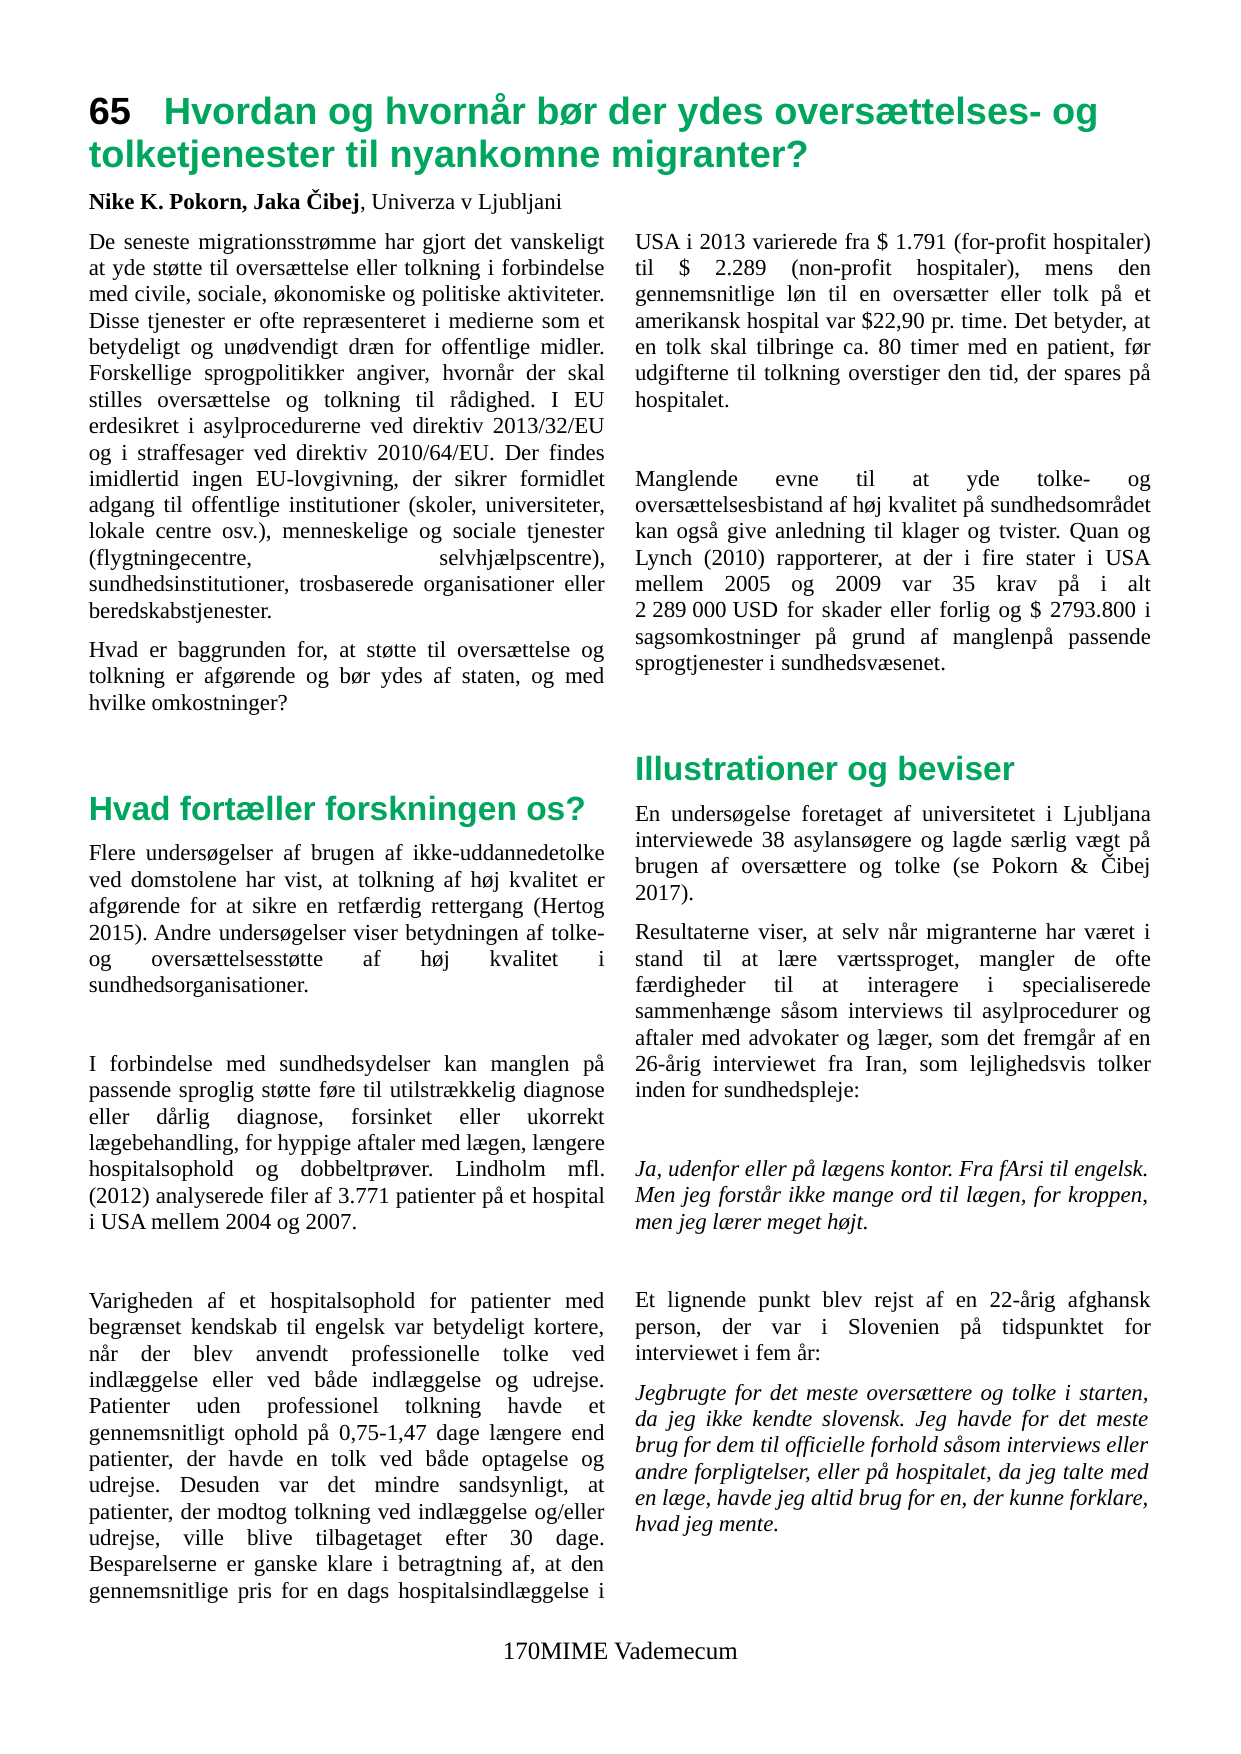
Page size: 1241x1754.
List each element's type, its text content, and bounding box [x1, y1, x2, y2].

subtitle Hvordan og hvornår bør der ydes oversættelses- og tolketjenester til nyankomne migranter? [88, 88, 1152, 176]
text I forbindelse med sundhedsydelser kan manglen på passende sproglig støtte føre til utilstrækkelig diagnose eller dårlig diagnose, forsinket eller ukorrekt lægebehandling, for hyppige aftaler med lægen, længere hospitalsophold og dobbeltprøver. Lindholm mfl. (2012) analyserede filer af 3.771 patienter på et hospital i USA mellem 2004 og 2007. [88, 1050, 605, 1234]
text Manglende evne til at yde tolke- og oversættelsesbistand af høj kvalitet på sundhedsområdet kan også give anledning til klager og tvister. Quan og Lynch (2010) rapporterer, at der i fire stater i USA mellem 2005 og 2009 var 35 krav på i alt 2 289 000 USD for skader eller forlig og $ 2793.800 i sagsomkostninger på grund af manglenpå passende sprogtjenester i sundhedsvæsenet. [635, 464, 1152, 675]
text Nike K. Pokorn, Jaka Čibej, Univerza v Ljubljani [88, 188, 1152, 215]
text USA i 2013 varierede fra $ 1.791 (for-profit hospitaler) til $ 2.289 (non-profit hospitaler), mens den gennemsnitlige løn til en oversætter eller tolk på et amerikansk hospital var $22,90 pr. time. Det betyder, at en tolk skal tilbringe ca. 80 timer med en patient, før udgifterne til tolkning overstiger den tid, der spares på hospitalet. [635, 228, 1152, 412]
text Resultaterne viser, at selv når migranterne har været i stand til at lære værtssproget, mangler de ofte færdigheder til at interagere i specialiserede sammenhænge såsom interviews til asylprocedurer og aftaler med advokater og læger, som det fremgår af en 26-årig interviewet fra Iran, som lejlighedsvis tolker inden for sundhedspleje: [635, 918, 1152, 1103]
text Et lignende punkt blev rejst af en 22-årig afghansk person, der var i Slovenien på tidspunktet for interviewet i fem år: [635, 1287, 1152, 1366]
text Hvad er baggrunden for, at støtte til oversættelse og tolkning er afgørende og bør ydes af staten, og med hvilke omkostninger? [88, 636, 605, 715]
subtitle Hvad fortæller forskningen os? [88, 788, 605, 827]
text Ja, udenfor eller på lægens kontor. Fra fArsi til engelsk. Men jeg forstår ikke mange ord til lægen, for kroppen, men jeg lærer meget højt. [635, 1155, 1152, 1234]
subtitle Illustrationer og beviser [635, 749, 1152, 787]
text Flere undersøgelser af brugen af ikke-uddannedetolke ved domstolene har vist, at tolkning af høj kvalitet er afgørende for at sikre en retfærdig rettergang (Hertog 2015). Andre undersøgelser viser betydningen af tolke- og oversættelsesstøtte af høj kvalitet i sundhedsorganisationer. [88, 839, 605, 998]
text De seneste migrationsstrømme har gjort det vanskeligt at yde støtte til oversættelse eller tolkning i forbindelse med civile, sociale, økonomiske og politiske aktiviteter. Disse tjenester er ofte repræsenteret i medierne som et betydeligt og unødvendigt dræn for offentlige midler. Forskellige sprogpolitikker angiver, hvornår der skal stilles oversættelse og tolkning til rådighed. I EU erdesikret i asylprocedurerne ved direktiv 2013/32/EU og i straffesager ved direktiv 2010/64/EU. Der findes imidlertid ingen EU-lovgivning, der sikrer formidlet adgang til offentlige institutioner (skoler, universiteter, lokale centre osv.), menneskelige og sociale tjenester (flygtningecentre, selvhjælpscentre), sundhedsinstitutioner, trosbaserede organisationer eller beredskabstjenester. [88, 228, 605, 623]
text Jegbrugte for det meste oversættere og tolke i starten, da jeg ikke kendte slovensk. Jeg havde for det meste brug for dem til officielle forhold såsom interviews eller andre forpligtelser, eller på hospitalet, da jeg talte med en læge, havde jeg altid brug for en, der kunne forklare, hvad jeg mente. [635, 1379, 1152, 1537]
text En undersøgelse foretaget af universitetet i Ljubljana interviewede 38 asylansøgere og lagde særlig vægt på brugen af oversættere og tolke (se Pokorn & Čibej 2017). [635, 800, 1152, 905]
text Varigheden af et hospitalsophold for patienter med begrænset kendskab til engelsk var betydeligt kortere, når der blev anvendt professionelle tolke ved indlæggelse eller ved både indlæggelse og udrejse. Patienter uden professionel tolkning havde et gennemsnitligt ophold på 0,75-1,47 dage længere end patienter, der havde en tolk ved både optagelse og udrejse. Desuden var det mindre sandsynligt, at patienter, der modtog tolkning ved indlæggelse og/eller udrejse, ville blive tilbagetaget efter 30 dage. Besparelserne er ganske klare i betragtning af, at den gennemsnitlige pris for en dags hospitalsindlæggelse i [88, 1287, 605, 1603]
